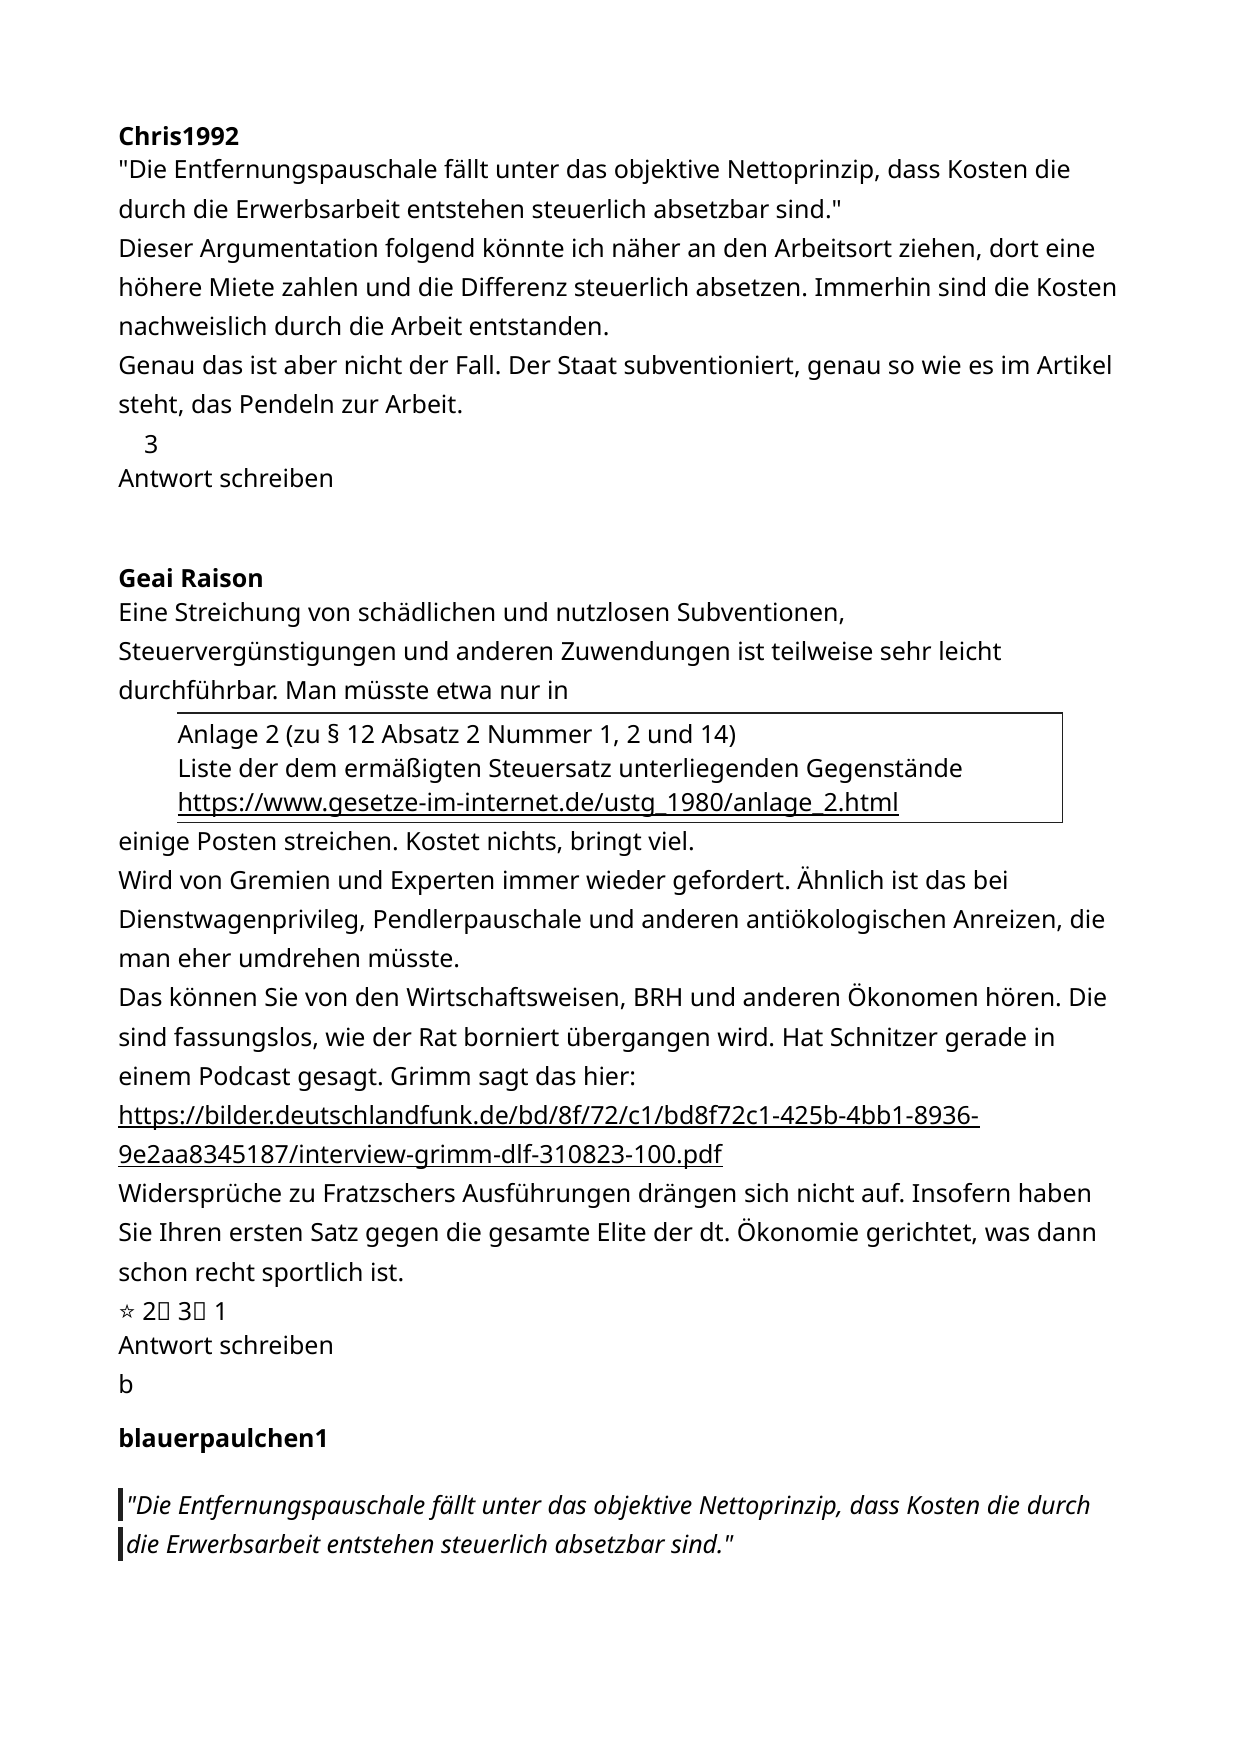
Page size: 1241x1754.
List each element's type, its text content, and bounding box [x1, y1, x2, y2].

text Antwort schreiben [118, 1327, 1122, 1361]
text Widersprüche zu Fratzschers Ausführungen drängen sich nicht auf. Insofern haben Sie Ihren ersten Satz gegen die gesamte Elite der dt. Ökonomie gerichtet, was dann schon recht sportlich ist. [118, 1176, 1122, 1288]
text Dieser Argumentation folgend könnte ich näher an den Arbeitsort ziehen, dort eine höhere Miete zahlen und die Differenz steuerlich absetzen. Immerhin sind die Kosten nachweislich durch die Arbeit entstanden. [118, 231, 1122, 343]
text Eine Streichung von schädlichen und nutzlosen Subventionen, Steuervergünstigungen und anderen Zuwendungen ist teilweise sehr leicht durchführbar. Man müsste etwa nur in [118, 595, 1122, 707]
text ⭐️ 2🙁 3🤨 1 [118, 1293, 1122, 1327]
subtitle Geai Raison [118, 561, 1122, 595]
text Wird von Gremien und Experten immer wieder gefordert. Ähnlich ist das bei Dienstwagenprivileg, Pendlerpauschale und anderen antiökologischen Anreizen, die man eher umdrehen müsste. [118, 862, 1122, 975]
text Anlage 2 (zu § 12 Absatz 2 Nummer 1, 2 und 14) [177, 714, 1062, 746]
text 🤨 3 [118, 426, 1122, 460]
text "Die Entfernungspauschale fällt unter das objektive Nettoprinzip, dass Kosten die durch die Erwerbsarbeit entstehen steuerlich absetzbar sind." [118, 152, 1122, 225]
text Genau das ist aber nicht der Fall. Der Staat subventioniert, genau so wie es im Artikel steht, das Pendeln zur Arbeit. [118, 348, 1122, 421]
text einige Posten streichen. Kostet nichts, bringt viel. [118, 823, 1122, 857]
subtitle blauerpaulchen1 [118, 1420, 1122, 1454]
text Das können Sie von den Wirtschaftsweisen, BRH und anderen Ökonomen hören. Die sind fassungslos, wie der Rat borniert übergangen wird. Hat Schnitzer gerade in einem Podcast gesagt. Grimm sagt das hier: [118, 980, 1122, 1092]
text https://www.gesetze-im-internet.de/ustg_1980/anlage_2.html [177, 780, 1062, 822]
text "Die Entfernungspauschale fällt unter das objektive Nettoprinzip, dass Kosten die durch die Erwerbsarbeit entstehen steuerlich absetzbar sind." [118, 1487, 1122, 1561]
text Antwort schreiben [118, 460, 1122, 494]
text https://bilder.deutschlandfunk.de/bd/8f/72/c1/bd8f72c1-425b-4bb1-8936-9e2aa8345187/interview-grimm-dlf-310823-100.pdf [118, 1097, 1122, 1171]
subtitle Chris1992 [118, 118, 1122, 152]
text b [118, 1367, 1122, 1401]
text Liste der dem ermäßigten Steuersatz unterliegenden Gegenstände [177, 746, 1062, 780]
